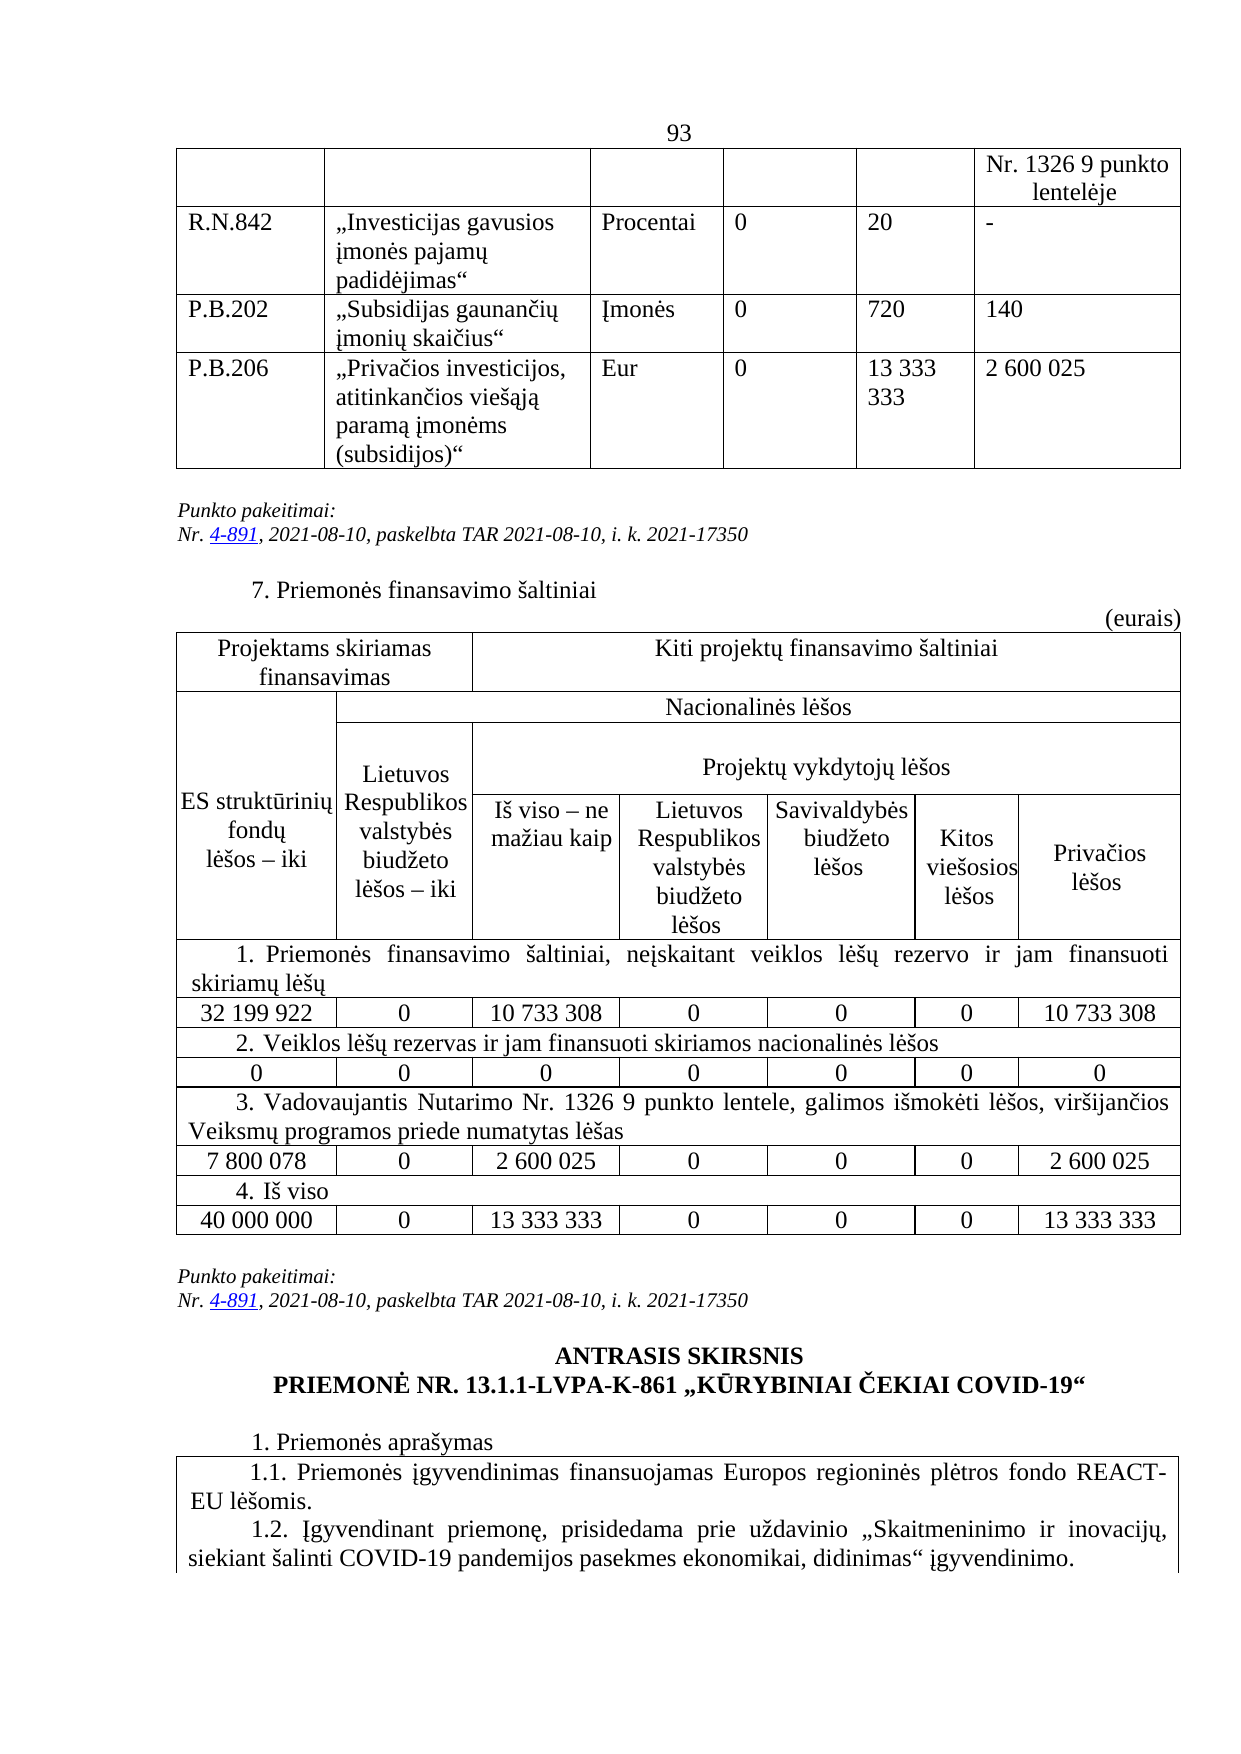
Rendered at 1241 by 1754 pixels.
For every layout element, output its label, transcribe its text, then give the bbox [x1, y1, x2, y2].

text PRIEMONĖ NR. 13.1.1-LVPA-K-861 „KŪRYBINIAI ČEKIAI COVID-19“ [177, 1370, 1181, 1398]
table_cell 13 333 333 [1019, 1206, 1180, 1234]
table_cell 0 [337, 1058, 472, 1086]
table_cell 0 [620, 1058, 767, 1086]
text 1. Priemonės aprašymas [177, 1427, 1181, 1456]
table_cell 0 [916, 998, 1018, 1027]
table_cell Iš viso – ne mažiau kaip [473, 795, 619, 938]
table_cell 0 [473, 1058, 619, 1086]
table_cell 0 [916, 1058, 1018, 1086]
text Punkto pakeitimai: [177, 1264, 1181, 1288]
table_cell 2. Veiklos lėšų rezervas ir jam finansuoti skiriamos nacionalinės lėšos [177, 1028, 1180, 1057]
table_cell [857, 149, 974, 206]
table_cell 1.2. Įgyvendinant priemonę, prisidedama prie uždavinio „Skaitmeninimo ir inovacijų, siekiant šalinti COVID-19 pandemijos pasekmes ekonomikai, didinimas“ įgyvendinimo. [177, 1515, 1178, 1573]
table_cell 140 [975, 295, 1180, 352]
table_cell 0 [768, 998, 914, 1027]
text Nr. 4-891, 2021-08-10, paskelbta TAR 2021-08-10, i. k. 2021-17350 [177, 522, 1181, 546]
table_cell 0 [337, 1206, 472, 1234]
table_cell 0 [177, 1058, 336, 1086]
table_cell 2 600 025 [473, 1146, 619, 1175]
table_cell Įmonės [591, 295, 723, 352]
table_header [591, 149, 723, 206]
table_cell 10 733 308 [1019, 998, 1180, 1027]
table_cell „Subsidijas gaunančių įmonių skaičius“ [325, 295, 590, 352]
table_cell 0 [1019, 1058, 1180, 1086]
table_cell 40 000 000 [177, 1206, 336, 1234]
table_header 1.1. Priemonės įgyvendinimas finansuojamas Europos regioninės plėtros fondo REACT-EU lėšomis. [177, 1457, 1178, 1514]
table_cell 13 333 333 [473, 1206, 619, 1234]
table_cell Lietuvos Respublikos valstybės biudžeto lėšos – iki [337, 723, 472, 938]
text Punkto pakeitimai: [177, 498, 1181, 522]
table_cell Nacionalinės lėšos [337, 692, 1180, 722]
table_cell 0 [620, 1146, 767, 1175]
table_cell 0 [768, 1146, 914, 1175]
table_cell 0 [337, 998, 472, 1027]
table_cell P.B.202 [177, 295, 324, 352]
table_cell 0 [916, 1206, 1018, 1234]
table_cell 4. Iš viso [177, 1176, 1180, 1204]
table_cell 2 600 025 [1019, 1146, 1180, 1175]
text (eurais) [177, 603, 1181, 632]
table_header [325, 149, 590, 206]
table_cell 20 [857, 207, 974, 293]
table_cell 32 199 922 [177, 998, 336, 1027]
table_cell Lietuvos Respublikos valstybės biudžeto lėšos [620, 795, 767, 938]
table_header Projektams skiriamas finansavimas [177, 633, 472, 691]
table_cell Procentai [591, 207, 723, 293]
table_cell 0 [337, 1146, 472, 1175]
table_cell Privačios lėšos [1019, 795, 1180, 938]
table_cell 0 [620, 1206, 767, 1234]
table_cell 10 733 308 [473, 998, 619, 1027]
table_cell Eur [591, 353, 723, 468]
table_header [724, 149, 856, 206]
table_cell - [975, 207, 1180, 293]
table_cell ES struktūrinių fondų lėšos – iki [177, 692, 336, 938]
table_cell Projektų vykdytojų lėšos [473, 723, 1180, 794]
table_cell R.N.842 [177, 207, 324, 293]
table_cell 0 [916, 1146, 1018, 1175]
table_cell 13 333 333 [857, 353, 974, 468]
table_cell Savivaldybės biudžeto lėšos [768, 795, 914, 938]
table_cell 0 [724, 295, 856, 352]
table_cell 1. Priemonės finansavimo šaltiniai, neįskaitant veiklos lėšų rezervo ir jam finansuoti skiriamų lėšų [177, 940, 1180, 997]
table_cell Kitos viešosios lėšos [916, 795, 1018, 938]
table_cell 0 [768, 1206, 914, 1234]
table_cell 0 [768, 1058, 914, 1086]
table_cell P.B.206 [177, 353, 324, 468]
table_cell 0 [724, 353, 856, 468]
table_cell 720 [857, 295, 974, 352]
table_cell 2 600 025 [975, 353, 1180, 468]
table_cell 3. Vadovaujantis Nutarimo Nr. 1326 9 punkto lentele, galimos išmokėti lėšos, viršijančios Veiksmų programos priede numatytas lėšas [177, 1088, 1180, 1145]
table_cell 0 [620, 998, 767, 1027]
text 7. Priemonės finansavimo šaltiniai [177, 575, 1181, 603]
text ANTRASIS SKIRSNIS [177, 1341, 1181, 1370]
table_cell 7 800 078 [177, 1146, 336, 1175]
table_cell „Investicijas gavusios įmonės pajamų padidėjimas“ [325, 207, 590, 293]
table_header Kiti projektų finansavimo šaltiniai [473, 633, 1180, 691]
table_cell „Privačios investicijos, atitinkančios viešąją paramą įmonėms (subsidijos)“ [325, 353, 590, 468]
table_cell 0 [724, 207, 856, 293]
text Nr. 4-891, 2021-08-10, paskelbta TAR 2021-08-10, i. k. 2021-17350 [177, 1288, 1181, 1312]
table_cell Nr. 1326 9 punkto lentelėje [975, 149, 1180, 206]
table_header [177, 149, 324, 206]
